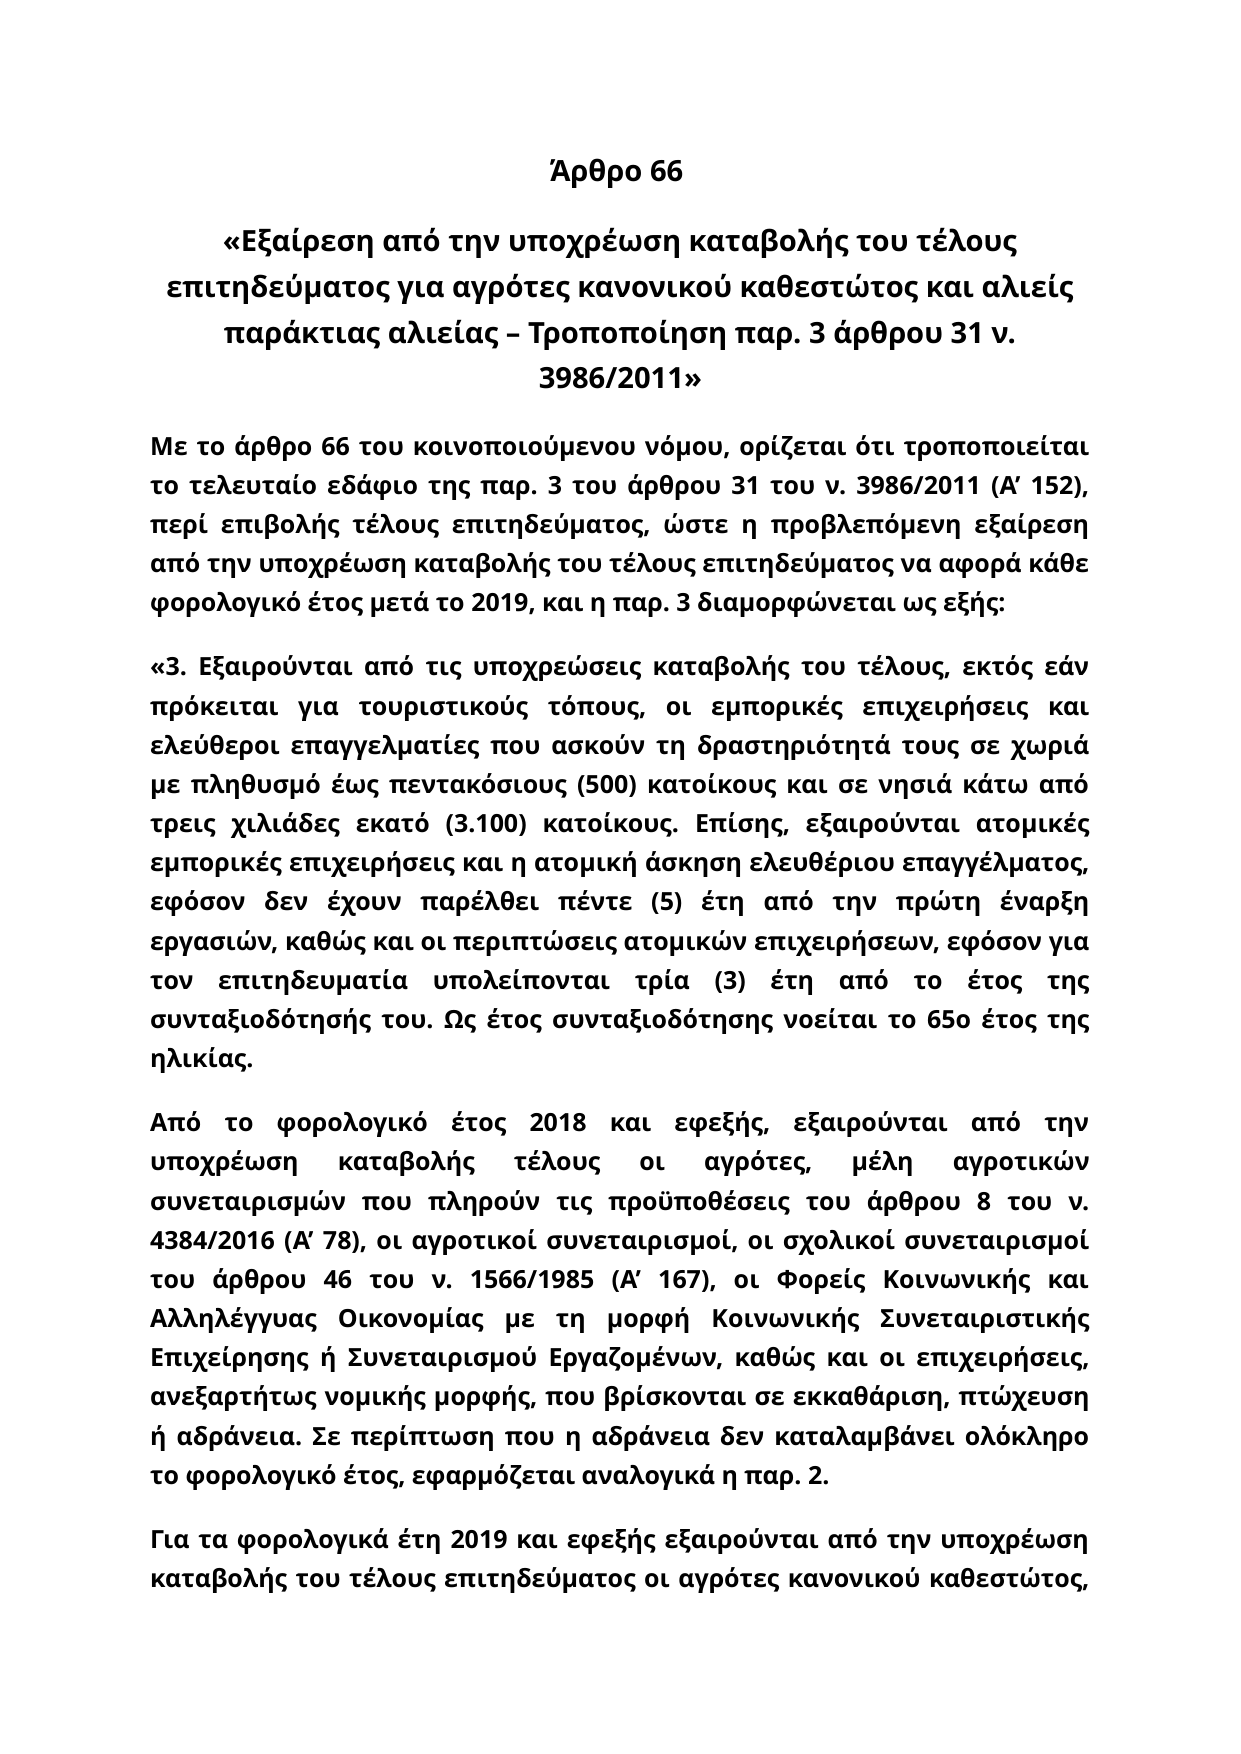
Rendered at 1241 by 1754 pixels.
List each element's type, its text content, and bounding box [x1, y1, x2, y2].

subtitle Άρθρο 66 [150, 150, 1090, 190]
text «3. Εξαιρούνται από τις υποχρεώσεις καταβολής του τέλους, εκτός εάν πρόκειται για τουριστικούς τόπους, οι εμπορικές επιχειρήσεις και ελεύθεροι επαγγελματίες που ασκούν τη δραστηριότητά τους σε χωριά με πληθυσμό έως πεντακόσιους (500) κατοίκους και σε νησιά κάτω από τρεις χιλιάδες εκατό (3.100) κατοίκους. Επίσης, εξαιρούνται ατομικές εμπορικές επιχειρήσεις και η ατομική άσκηση ελευθέριου επαγγέλματος, εφόσον δεν έχουν παρέλθει πέντε (5) έτη από την πρώτη έναρξη εργασιών, καθώς και οι περιπτώσεις ατομικών επιχειρήσεων, εφόσον για τον επιτηδευματία υπολείπονται τρία (3) έτη από το έτος της συνταξιοδότησής του. Ως έτος συνταξιοδότησης νοείται το 65ο έτος της ηλικίας. [150, 649, 1090, 1075]
text Με το άρθρο 66 του κοινοποιούμενου νόμου, ορίζεται ότι τροποποιείται το τελευταίο εδάφιο της παρ. 3 του άρθρου 31 του ν. 3986/2011 (Α’ 152), περί επιβολής τέλους επιτηδεύματος, ώστε η προβλεπόμενη εξαίρεση από την υποχρέωση καταβολής του τέλους επιτηδεύματος να αφορά κάθε φορολογικό έτος μετά το 2019, και η παρ. 3 διαμορφώνεται ως εξής: [150, 428, 1090, 619]
text Από το φορολογικό έτος 2018 και εφεξής, εξαιρούνται από την υποχρέωση καταβολής τέλους οι αγρότες, μέλη αγροτικών συνεταιρισμών που πληρούν τις προϋποθέσεις του άρθρου 8 του ν. 4384/2016 (Α’ 78), οι αγροτικοί συνεταιρισμοί, οι σχολικοί συνεταιρισμοί του άρθρου 46 του ν. 1566/1985 (Α’ 167), οι Φορείς Κοινωνικής και Αλληλέγγυας Οικονομίας με τη μορφή Κοινωνικής Συνεταιριστικής Επιχείρησης ή Συνεταιρισμού Εργαζομένων, καθώς και οι επιχειρήσεις, ανεξαρτήτως νομικής μορφής, που βρίσκονται σε εκκαθάριση, πτώχευση ή αδράνεια. Σε περίπτωση που η αδράνεια δεν καταλαμβάνει ολόκληρο το φορολογικό έτος, εφαρμόζεται αναλογικά η παρ. 2. [150, 1105, 1090, 1491]
subtitle «Εξαίρεση από την υποχρέωση καταβολής του τέλους επιτηδεύματος για αγρότες κανονικού καθεστώτος και αλιείς παράκτιας αλιείας – Τροποποίηση παρ. 3 άρθρου 31 ν. 3986/2011» [150, 221, 1090, 397]
text Για τα φορολογικά έτη 2019 και εφεξής εξαιρούνται από την υποχρέωση καταβολής του τέλους επιτηδεύματος οι αγρότες κανονικού καθεστώτος, [150, 1521, 1090, 1595]
